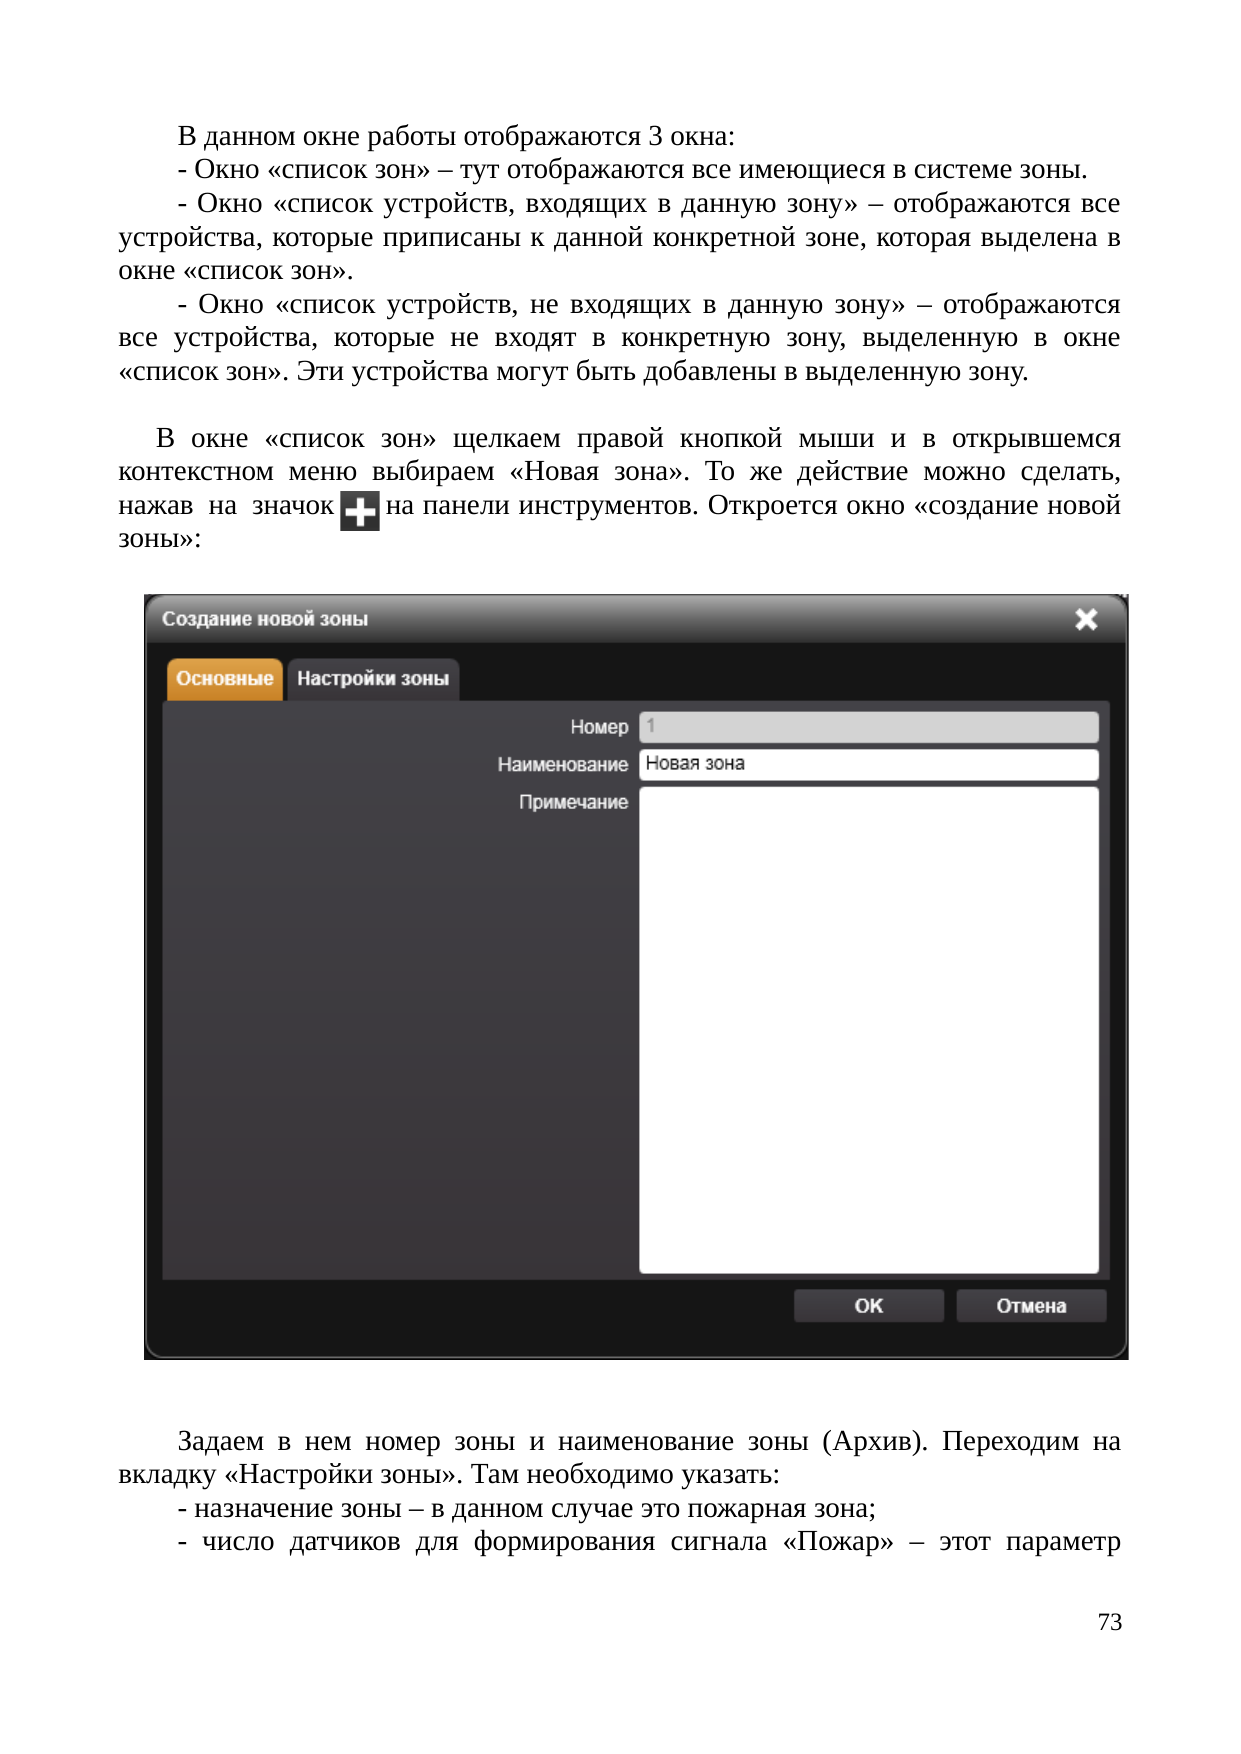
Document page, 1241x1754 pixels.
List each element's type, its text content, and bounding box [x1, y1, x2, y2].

text - Окно «список зон» – тут отображаются все имеющиеся в системе зоны. [118, 152, 1122, 185]
text Задаем в нем номер зоны и наименование зоны (Архив). Переходим на вкладку «Настройки зоны». Там необходимо указать: [118, 554, 1122, 1490]
text - назначение зоны – в данном случае это пожарная зона; [118, 1490, 1122, 1523]
picture [340, 491, 380, 531]
text - число датчиков для формирования сигнала «Пожар» – этот параметр [118, 1523, 1122, 1557]
text В данном окне работы отображаются 3 окна: [118, 118, 1122, 152]
text В окне «список зон» щелкаем правой кнопкой мыши и в открывшемся контекстном меню выбираем «Новая зона». То же действие можно сделать, нажав на значок на панели инструментов. Откроется окно «создание новой зоны»: [118, 420, 1122, 554]
text - Окно «список устройств, входящих в данную зону» – отображаются все устройства, которые приписаны к данной конкретной зоне, которая выделена в окне «список зон». [118, 185, 1122, 286]
text - Окно «список устройств, не входящих в данную зону» – отображаются все устройства, которые не входят в конкретную зону, выделенную в окне «список зон». Эти устройства могут быть добавлены в выделенную зону. [118, 286, 1122, 386]
picture [144, 594, 1129, 1360]
